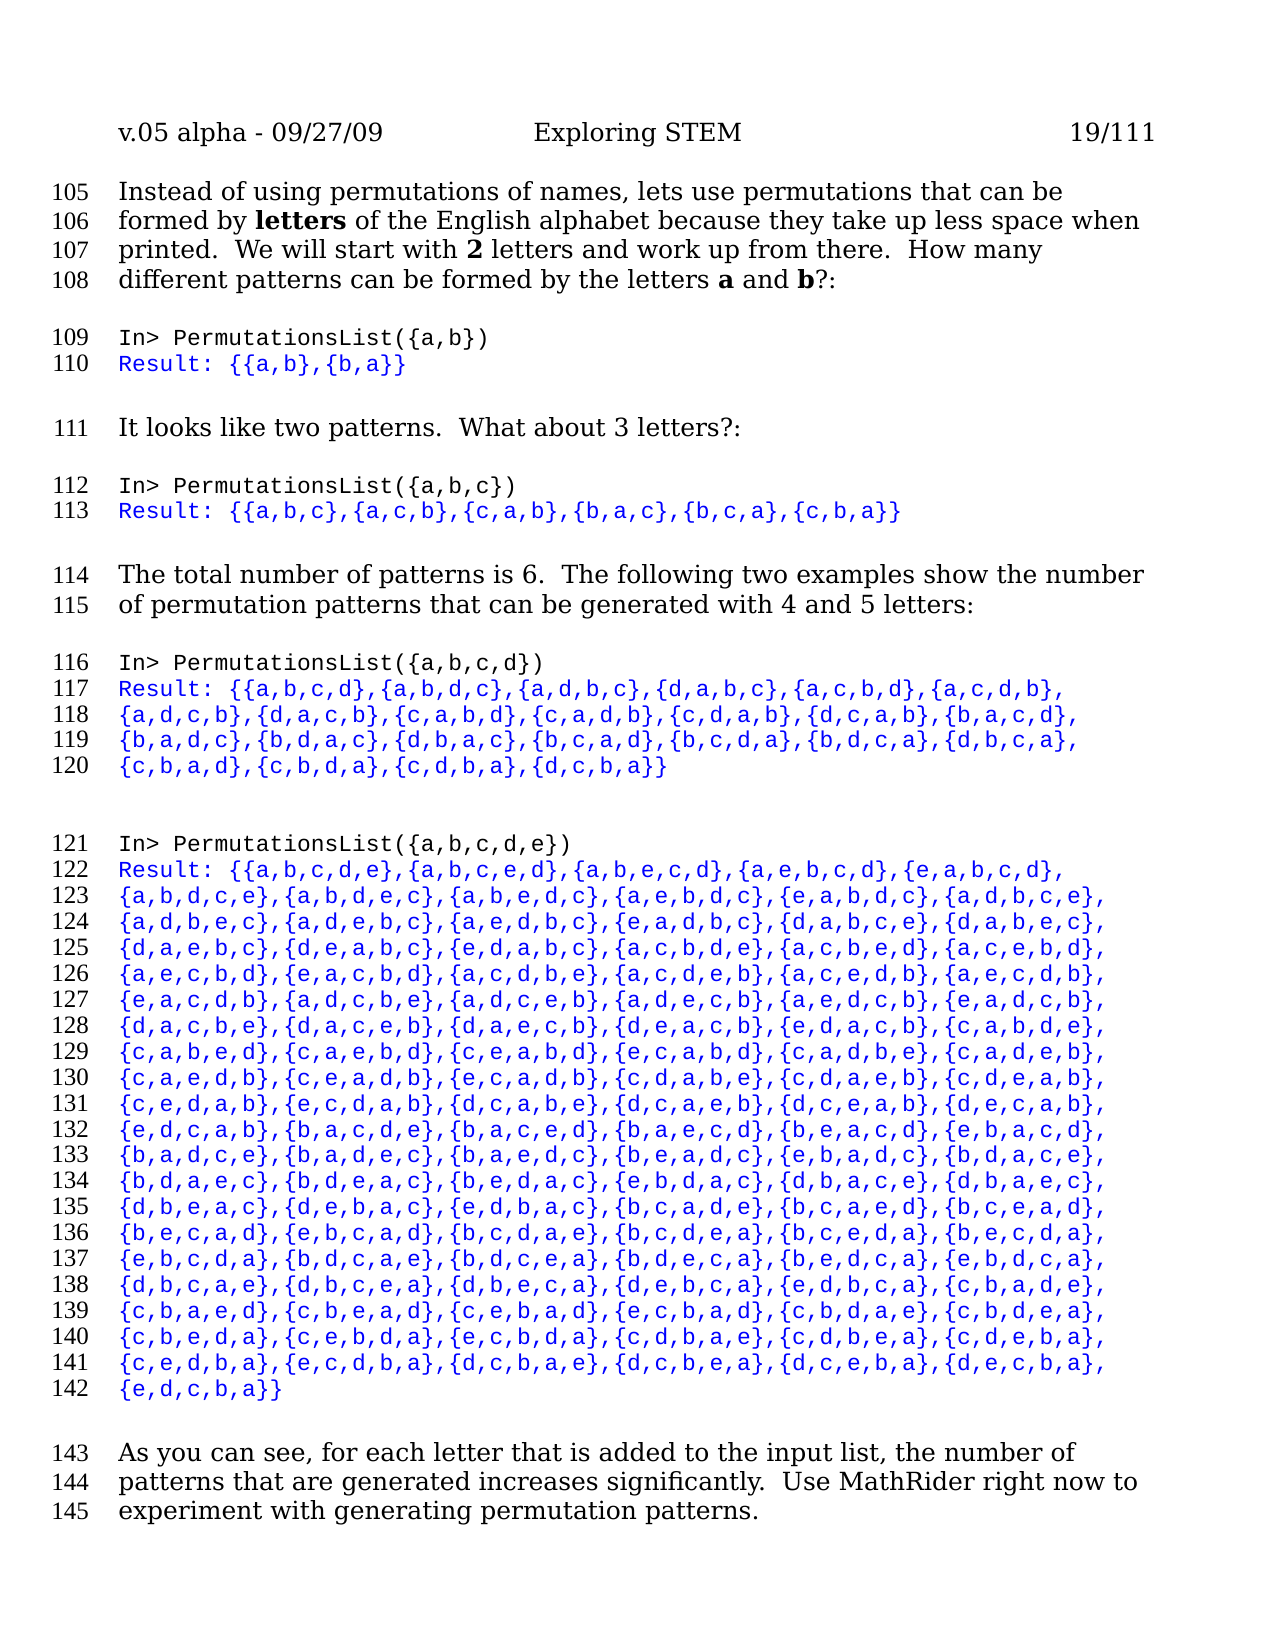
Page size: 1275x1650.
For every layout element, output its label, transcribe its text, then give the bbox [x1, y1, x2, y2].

text Result: {{a,b,c,d},{a,b,d,c},{a,d,b,c},{d,a,b,c},{a,c,b,d},{a,c,d,b},{a,d,c,b},{d,a,c,b},{c,a,b,d},{c,a,d,b},{c,d,a,b},{d,c,a,b},{b,a,c,d},{b,a,d,c},{b,d,a,c},{d,b,a,c},{b,c,a,d},{b,c,d,a},{b,d,c,a},{d,b,c,a},{c,b,a,d},{c,b,d,a},{c,d,b,a},{d,c,b,a}} [118, 677, 1157, 781]
text Result: {{a,b},{b,a}} [118, 352, 1157, 378]
text In> PermutationsList({a,b,c,d}) [118, 651, 1157, 677]
text In> PermutationsList({a,b}) [118, 326, 1157, 352]
text Instead of using permutations of names, lets use permutations that can be formed by letters of the English alphabet because they take up less space when printed. We will start with 2 letters and work up from there. How many different patterns can be formed by the letters a and b?: [118, 177, 1157, 294]
text In> PermutationsList({a,b,c,d,e}) [118, 833, 1157, 858]
text As you can see, for each letter that is added to the input list, the number of patterns that are generated increases significantly. Use MathRider right now to experiment with generating permutation patterns. [118, 1438, 1157, 1526]
text Result: {{a,b,c,d,e},{a,b,c,e,d},{a,b,e,c,d},{a,e,b,c,d},{e,a,b,c,d},{a,b,d,c,e},{a,b,d,e,c},{a,b,e,d,c},{a,e,b,d,c},{e,a,b,d,c},{a,d,b,c,e},{a,d,b,e,c},{a,d,e,b,c},{a,e,d,b,c},{e,a,d,b,c},{d,a,b,c,e},{d,a,b,e,c},{d,a,e,b,c},{d,e,a,b,c},{e,d,a,b,c},{a,c,b,d,e},{a,c,b,e,d},{a,c,e,b,d},{a,e,c,b,d},{e,a,c,b,d},{a,c,d,b,e},{a,c,d,e,b},{a,c,e,d,b},{a,e,c,d,b},{e,a,c,d,b},{a,d,c,b,e},{a,d,c,e,b},{a,d,e,c,b},{a,e,d,c,b},{e,a,d,c,b},{d,a,c,b,e},{d,a,c,e,b},{d,a,e,c,b},{d,e,a,c,b},{e,d,a,c,b},{c,a,b,d,e},{c,a,b,e,d},{c,a,e,b,d},{c,e,a,b,d},{e,c,a,b,d},{c,a,d,b,e},{c,a,d,e,b},{c,a,e,d,b},{c,e,a,d,b},{e,c,a,d,b},{c,d,a,b,e},{c,d,a,e,b},{c,d,e,a,b},{c,e,d,a,b},{e,c,d,a,b},{d,c,a,b,e},{d,c,a,e,b},{d,c,e,a,b},{d,e,c,a,b},{e,d,c,a,b},{b,a,c,d,e},{b,a,c,e,d},{b,a,e,c,d},{b,e,a,c,d},{e,b,a,c,d},{b,a,d,c,e},{b,a,d,e,c},{b,a,e,d,c},{b,e,a,d,c},{e,b,a,d,c},{b,d,a,c,e},{b,d,a,e,c},{b,d,e,a,c},{b,e,d,a,c},{e,b,d,a,c},{d,b,a,c,e},{d,b,a,e,c},{d,b,e,a,c},{d,e,b,a,c},{e,d,b,a,c},{b,c,a,d,e},{b,c,a,e,d},{b,c,e,a,d},{b,e,c,a,d},{e,b,c,a,d},{b,c,d,a,e},{b,c,d,e,a},{b,c,e,d,a},{b,e,c,d,a},{e,b,c,d,a},{b,d,c,a,e},{b,d,c,e,a},{b,d,e,c,a},{b,e,d,c,a},{e,b,d,c,a},{d,b,c,a,e},{d,b,c,e,a},{d,b,e,c,a},{d,e,b,c,a},{e,d,b,c,a},{c,b,a,d,e},{c,b,a,e,d},{c,b,e,a,d},{c,e,b,a,d},{e,c,b,a,d},{c,b,d,a,e},{c,b,d,e,a},{c,b,e,d,a},{c,e,b,d,a},{e,c,b,d,a},{c,d,b,a,e},{c,d,b,e,a},{c,d,e,b,a},{c,e,d,b,a},{e,c,d,b,a},{d,c,b,a,e},{d,c,b,e,a},{d,c,e,b,a},{d,e,c,b,a},{e,d,c,b,a}} [118, 858, 1157, 1403]
text The total number of patterns is 6. The following two examples show the number of permutation patterns that can be generated with 4 and 5 letters: [118, 561, 1157, 619]
text Result: {{a,b,c},{a,c,b},{c,a,b},{b,a,c},{b,c,a},{c,b,a}} [118, 500, 1157, 526]
text It looks like two patterns. What about 3 letters?: [118, 413, 1157, 442]
text In> PermutationsList({a,b,c}) [118, 474, 1157, 500]
